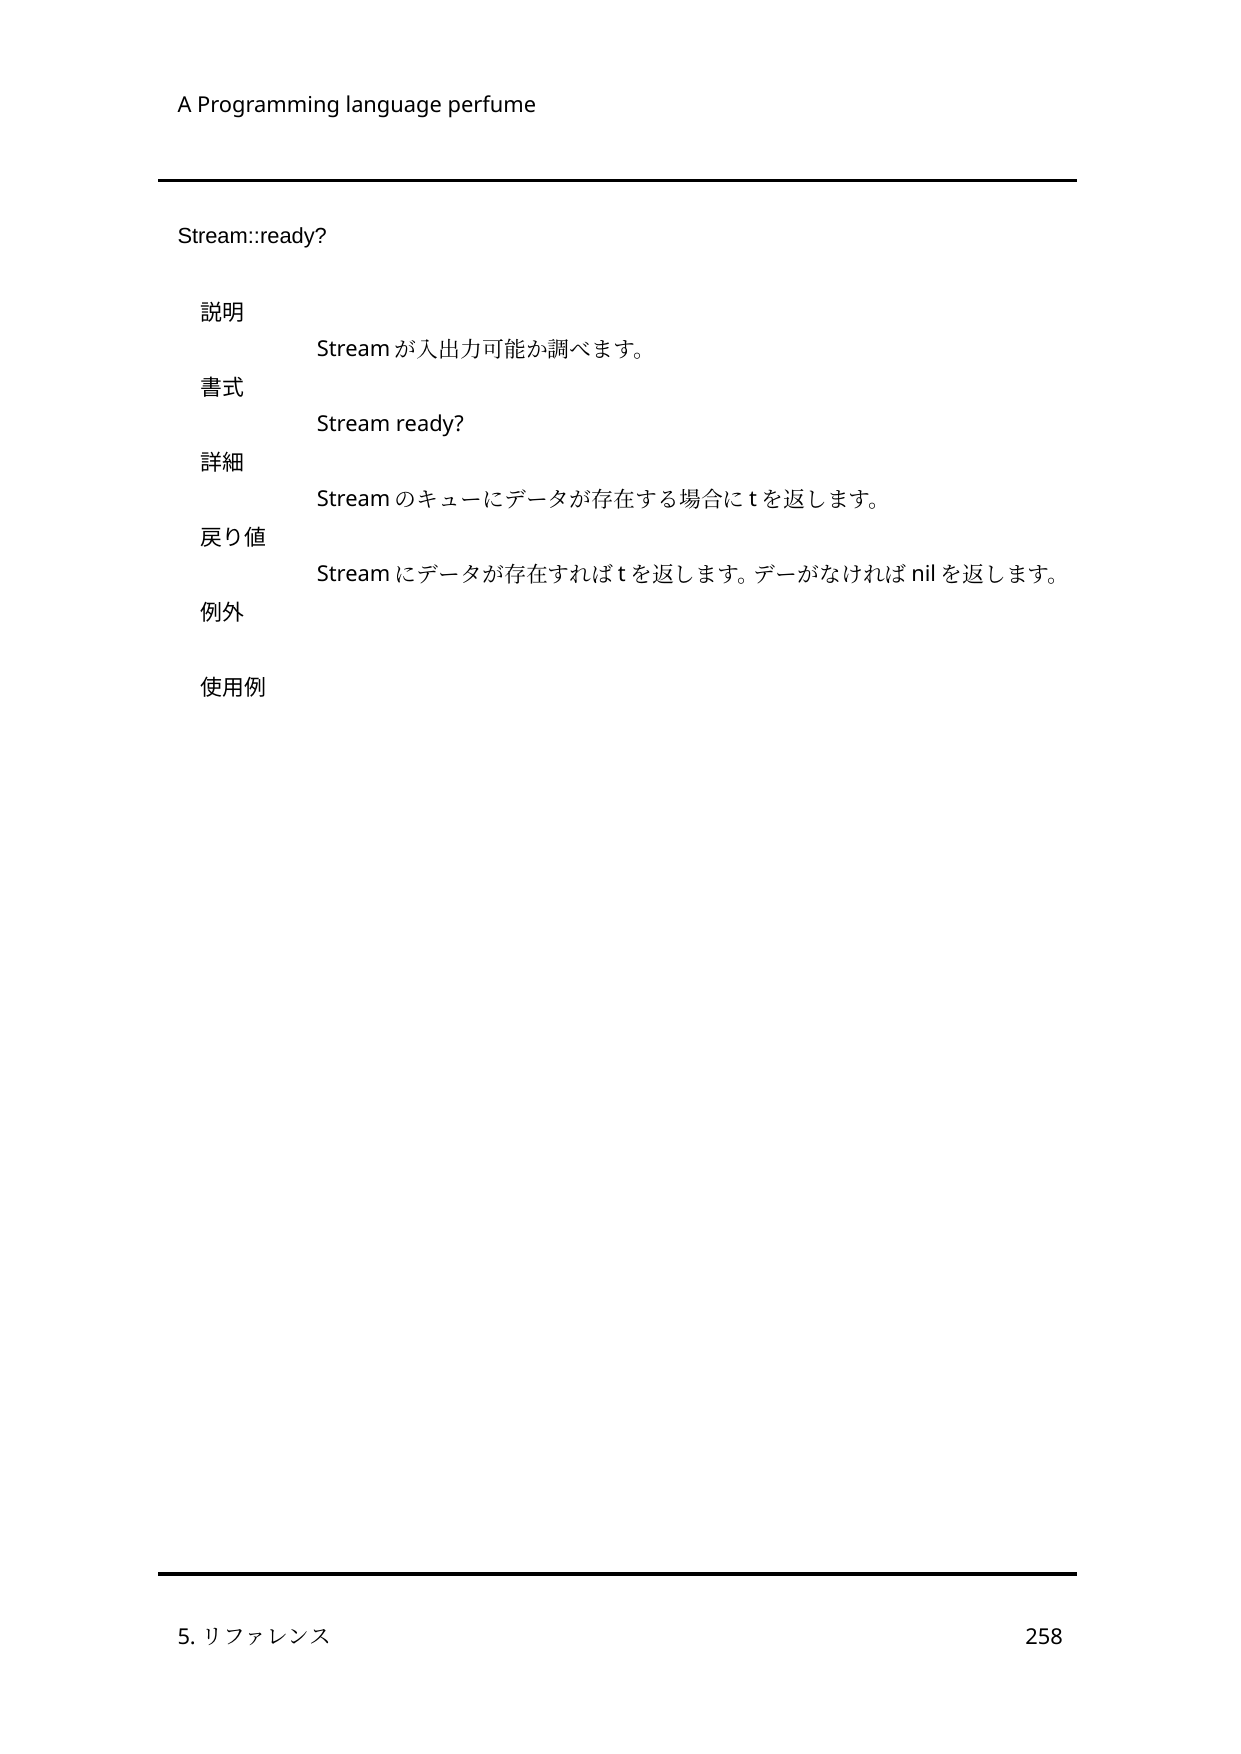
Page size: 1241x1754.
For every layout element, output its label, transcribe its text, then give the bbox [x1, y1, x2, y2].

table_cell [317, 592, 1063, 667]
table_cell Stream ready? [317, 367, 1063, 442]
table_cell 戻り値 [200, 517, 317, 592]
table_cell [317, 667, 1063, 742]
table_header Streamが入出力可能か調べます。 [317, 292, 1063, 367]
table_cell Streamのキューにデータが存在する場合にtを返します。 [317, 442, 1063, 517]
table_cell 使用例 [200, 667, 317, 742]
table_cell 例外 [200, 592, 317, 667]
subtitle Stream::ready? [177, 217, 1063, 254]
table_cell 書式 [200, 367, 317, 442]
table_cell Streamにデータが存在すればtを返します。デーがなければnilを返します。 [317, 517, 1063, 592]
table_cell 詳細 [200, 442, 317, 517]
table_header 説明 [200, 292, 317, 367]
